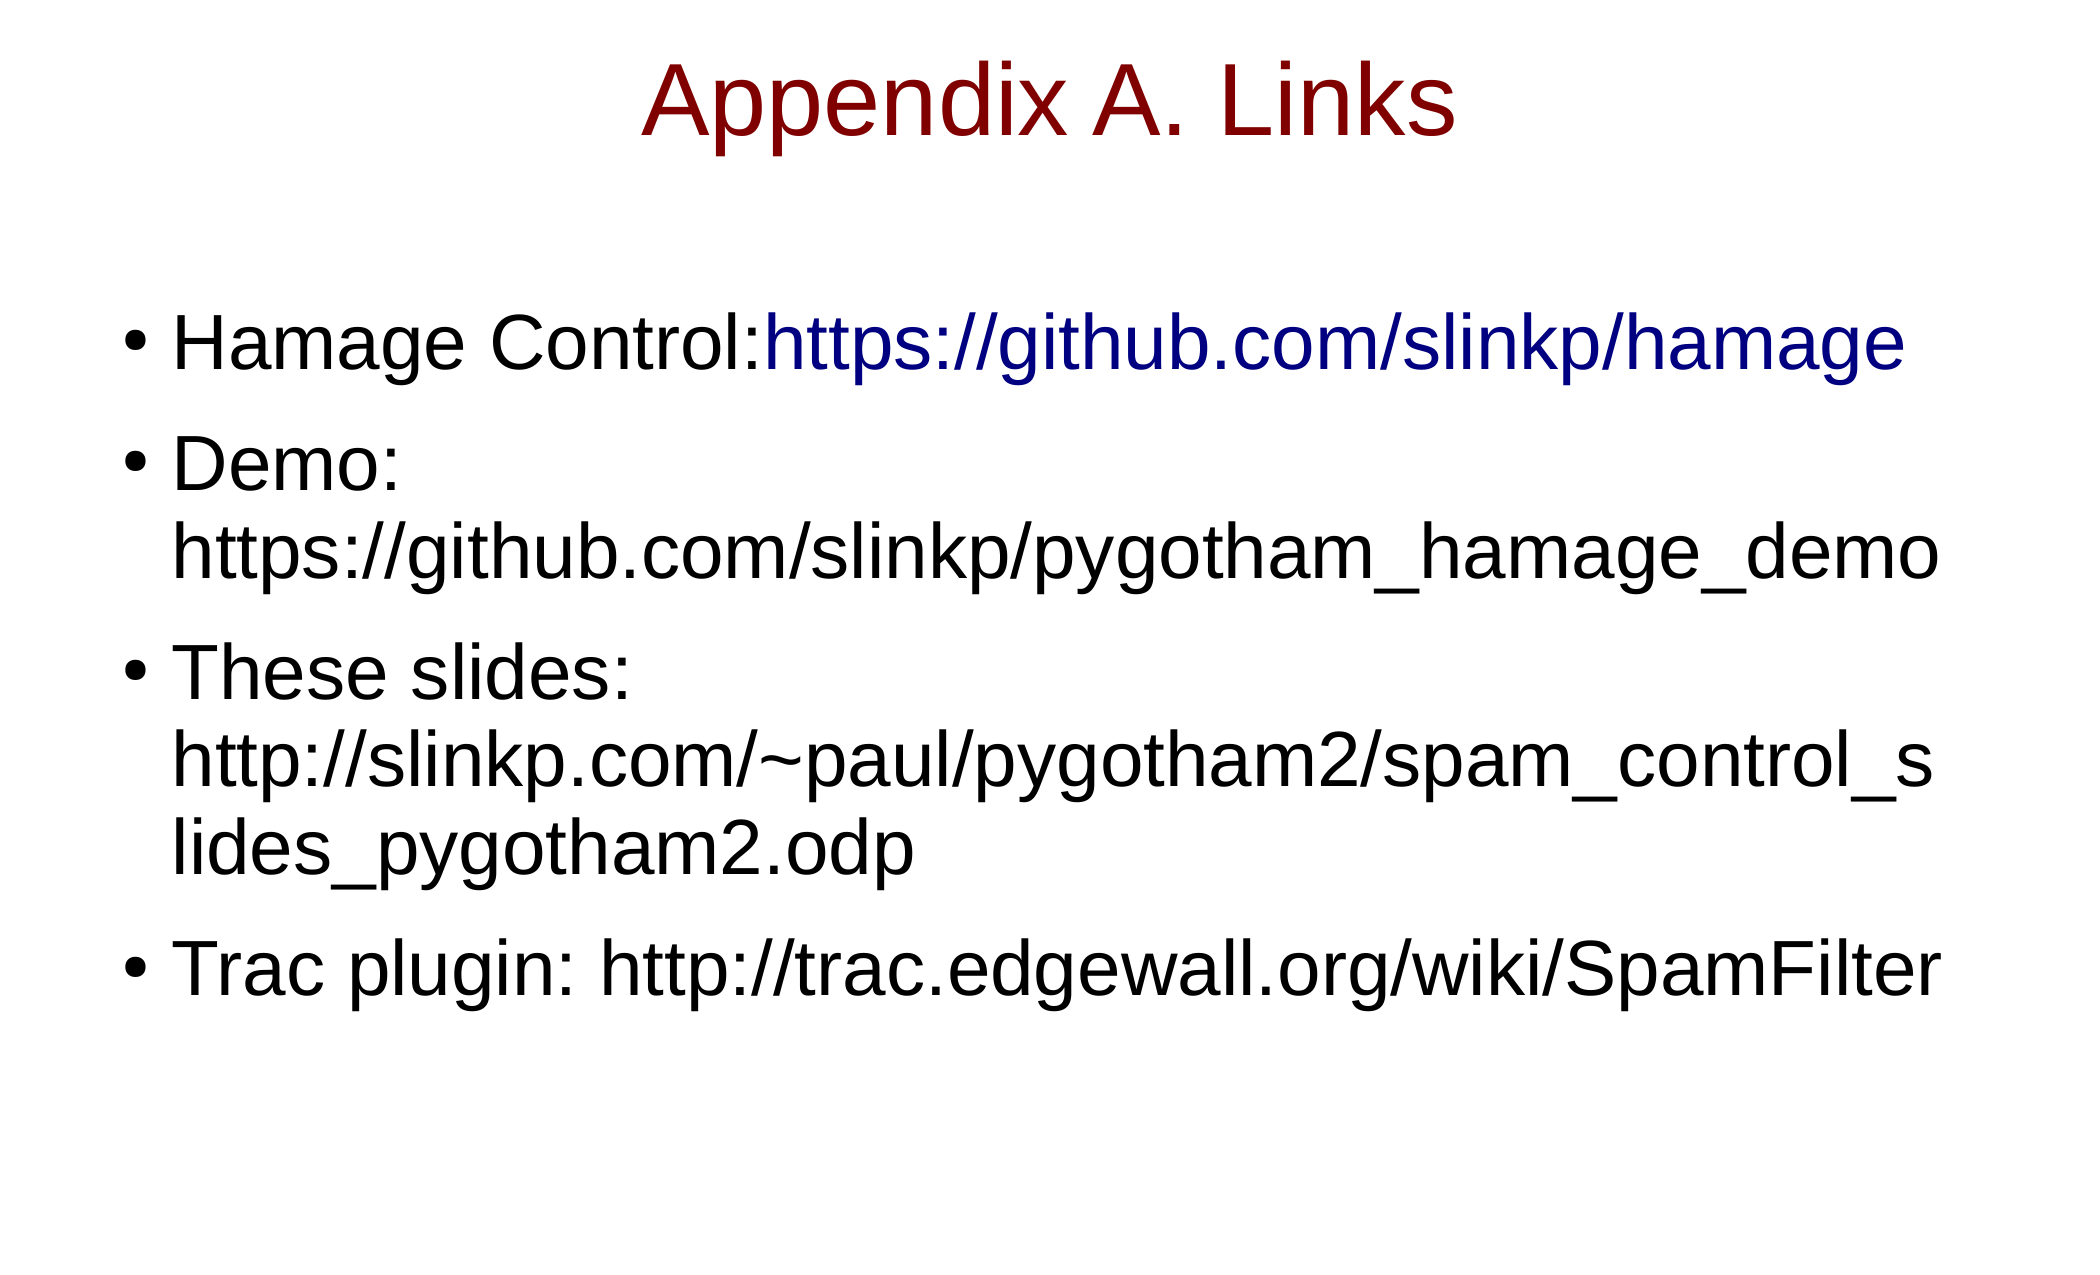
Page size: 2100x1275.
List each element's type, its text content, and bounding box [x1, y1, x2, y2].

title Appendix A. Links [105, 42, 1995, 273]
list Hamage Control:https://github.com/slinkp/hamage Demo: https://github.com/slinkp/pygotham_hamage_demo These slides: http://slinkp.com/~paul/pygotham2/spam_control_slides_pygotham2.odp Trac plugin: http://trac.edgewall.org/wiki/SpamFilter [105, 298, 1953, 1038]
